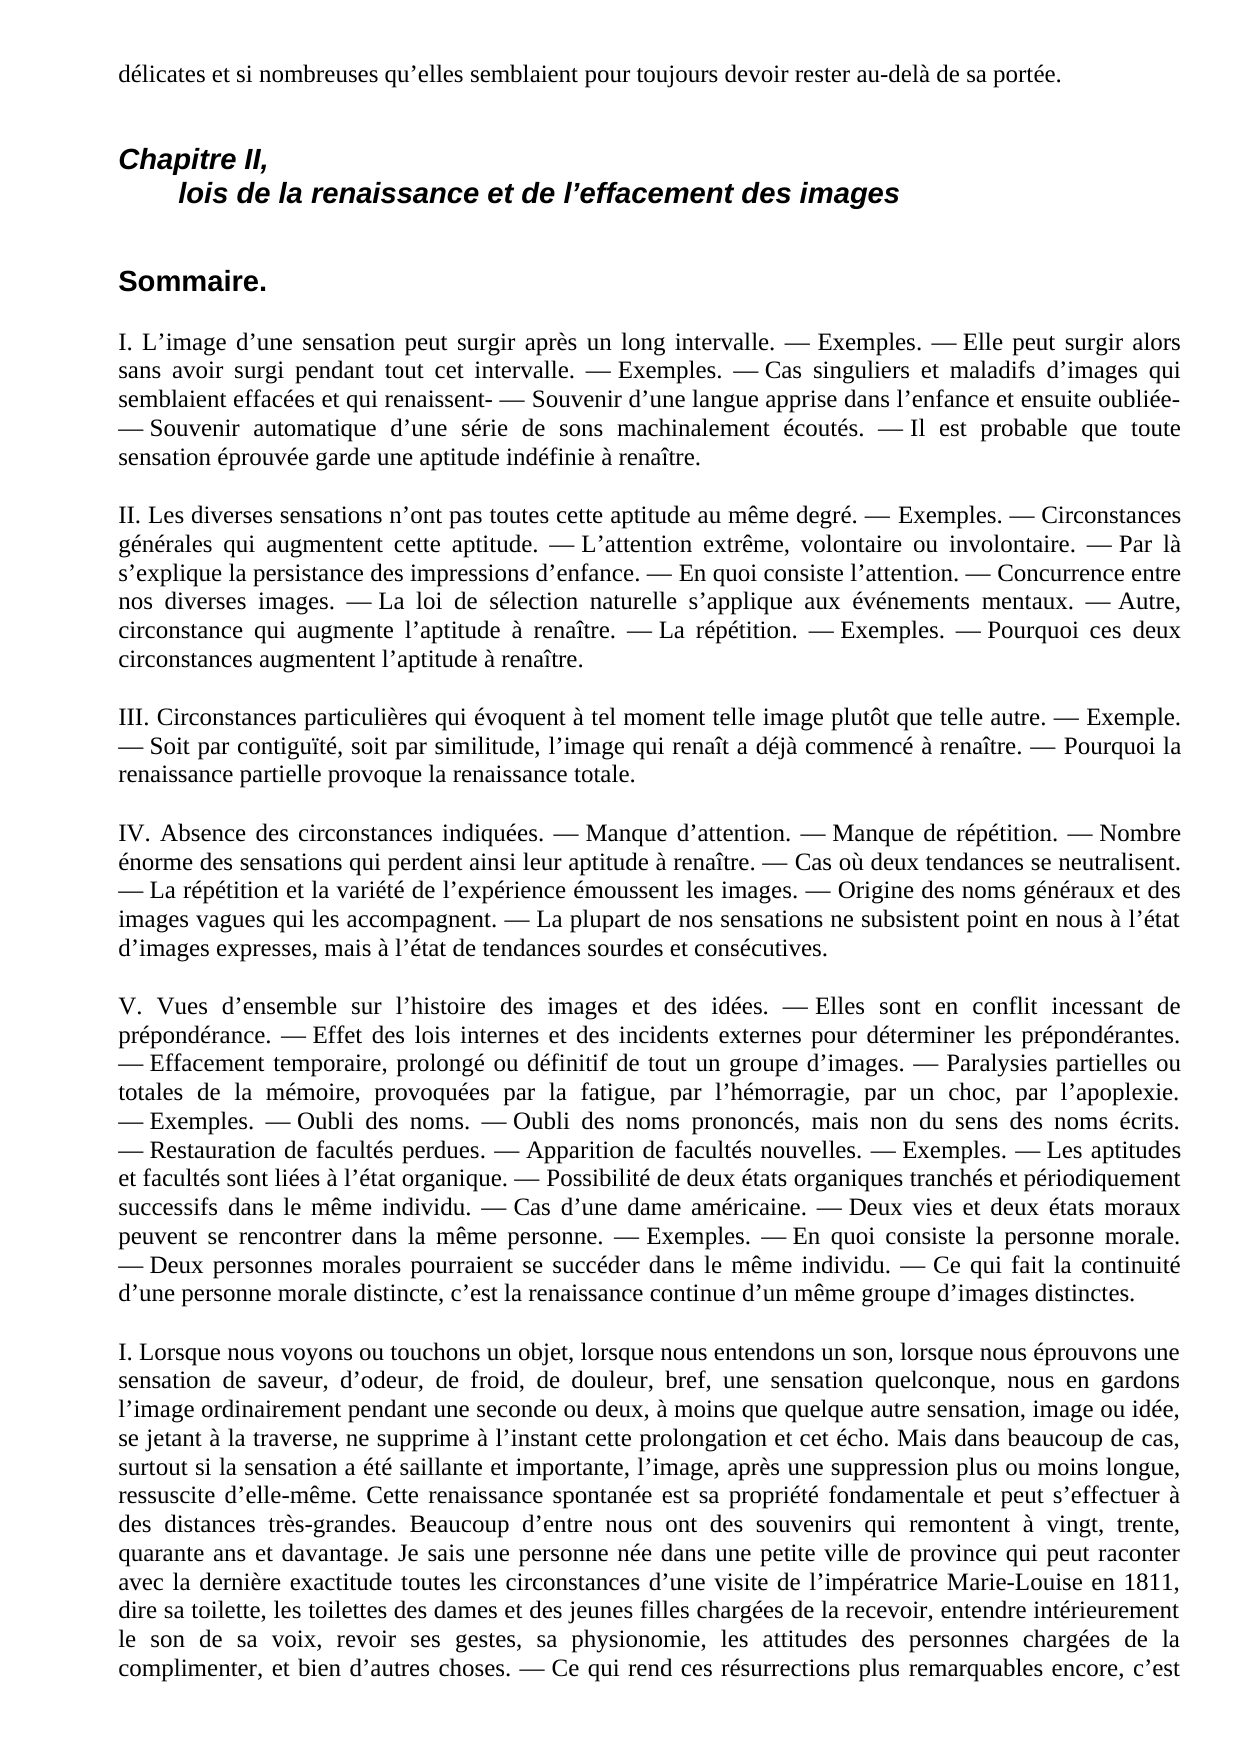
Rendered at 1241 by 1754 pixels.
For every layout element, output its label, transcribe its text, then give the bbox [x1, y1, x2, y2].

text I. Lorsque nous voyons ou touchons un objet, lorsque nous entendons un son, lorsque nous éprouvons une sensation de saveur, d’odeur, de froid, de douleur, bref, une sensation quelconque, nous en gardons l’image ordinairement pendant une seconde ou deux, à moins que quelque autre sensation, image ou idée, se jetant à la traverse, ne supprime à l’instant cette prolongation et cet écho. Mais dans beaucoup de cas, surtout si la sensation a été saillante et importante, l’image, après une suppression plus ou moins longue, ressuscite d’elle-même. Cette renaissance spontanée est sa propriété fondamentale et peut s’effectuer à des distances très-grandes. Beaucoup d’entre nous ont des souvenirs qui remontent à vingt, trente, quarante ans et davantage. Je sais une personne née dans une petite ville de province qui peut raconter avec la dernière exactitude toutes les circonstances d’une visite de l’impératrice Marie-Louise en 1811, dire sa toilette, les toilettes des dames et des jeunes filles chargées de la recevoir, entendre intérieurement le son de sa voix, revoir ses gestes, sa physionomie, les attitudes des personnes chargées de la complimenter, et bien d’autres choses. — Ce qui rend ces résurrections plus remarquables encore, c’est [118, 1337, 1181, 1682]
text II. Les diverses sensations n’ont pas toutes cette aptitude au même degré. — Exemples. — Circonstances générales qui augmentent cette aptitude. — L’attention extrême, volontaire ou involontaire. — Par là s’explique la persistance des impressions d’enfance. — En quoi consiste l’attention. — Concurrence entre nos diverses images. — La loi de sélection naturelle s’applique aux événements mentaux. — Autre, circonstance qui augmente l’aptitude à renaître. — La répétition. — Exemples. — Pourquoi ces deux circonstances augmentent l’aptitude à renaître. [118, 500, 1181, 673]
subtitle Sommaire. [118, 264, 1181, 297]
text III. Circonstances particulières qui évoquent à tel moment telle image plutôt que telle autre. — Exemple. — Soit par contiguïté, soit par similitude, l’image qui renaît a déjà commencé à renaître. — Pourquoi la renaissance partielle provoque la renaissance totale. [118, 702, 1181, 788]
text délicates et si nombreuses qu’elles semblaient pour toujours devoir rester au-delà de sa portée. [118, 59, 1181, 88]
text I. L’image d’une sensation peut surgir après un long intervalle. — Exemples. — Elle peut surgir alors sans avoir surgi pendant tout cet intervalle. — Exemples. — Cas singuliers et maladifs d’images qui semblaient effacées et qui renaissent- — Souvenir d’une langue apprise dans l’enfance et ensuite oubliée- — Souvenir automatique d’une série de sons machinalement écoutés. — Il est probable que toute sensation éprouvée garde une aptitude indéfinie à renaître. [118, 327, 1181, 471]
subtitle Chapitre II, lois de la renaissance et de l’effacement des images [118, 142, 1181, 209]
text IV. Absence des circonstances indiquées. — Manque d’attention. — Manque de répétition. — Nombre énorme des sensations qui perdent ainsi leur aptitude à renaître. — Cas où deux tendances se neutralisent. — La répétition et la variété de l’expérience émoussent les images. — Origine des noms généraux et des images vagues qui les accompagnent. — La plupart de nos sensations ne subsistent point en nous à l’état d’images expresses, mais à l’état de tendances sourdes et consécutives. [118, 818, 1181, 962]
text V. Vues d’ensemble sur l’histoire des images et des idées. — Elles sont en conflit incessant de prépondérance. — Effet des lois internes et des incidents externes pour déterminer les prépondérantes. — Effacement temporaire, prolongé ou définitif de tout un groupe d’images. — Paralysies partielles ou totales de la mémoire, provoquées par la fatigue, par l’hémorragie, par un choc, par l’apoplexie. — Exemples. — Oubli des noms. — Oubli des noms prononcés, mais non du sens des noms écrits. — Restauration de facultés perdues. — Apparition de facultés nouvelles. — Exemples. — Les aptitudes et facultés sont liées à l’état organique. — Possibilité de deux états organiques tranchés et périodiquement successifs dans le même individu. — Cas d’une dame américaine. — Deux vies et deux états moraux peuvent se rencontrer dans la même personne. — Exemples. — En quoi consiste la personne morale. — Deux personnes morales pourraient se succéder dans le même individu. — Ce qui fait la continuité d’une personne morale distincte, c’est la renaissance continue d’un même groupe d’images distinctes. [118, 991, 1181, 1307]
